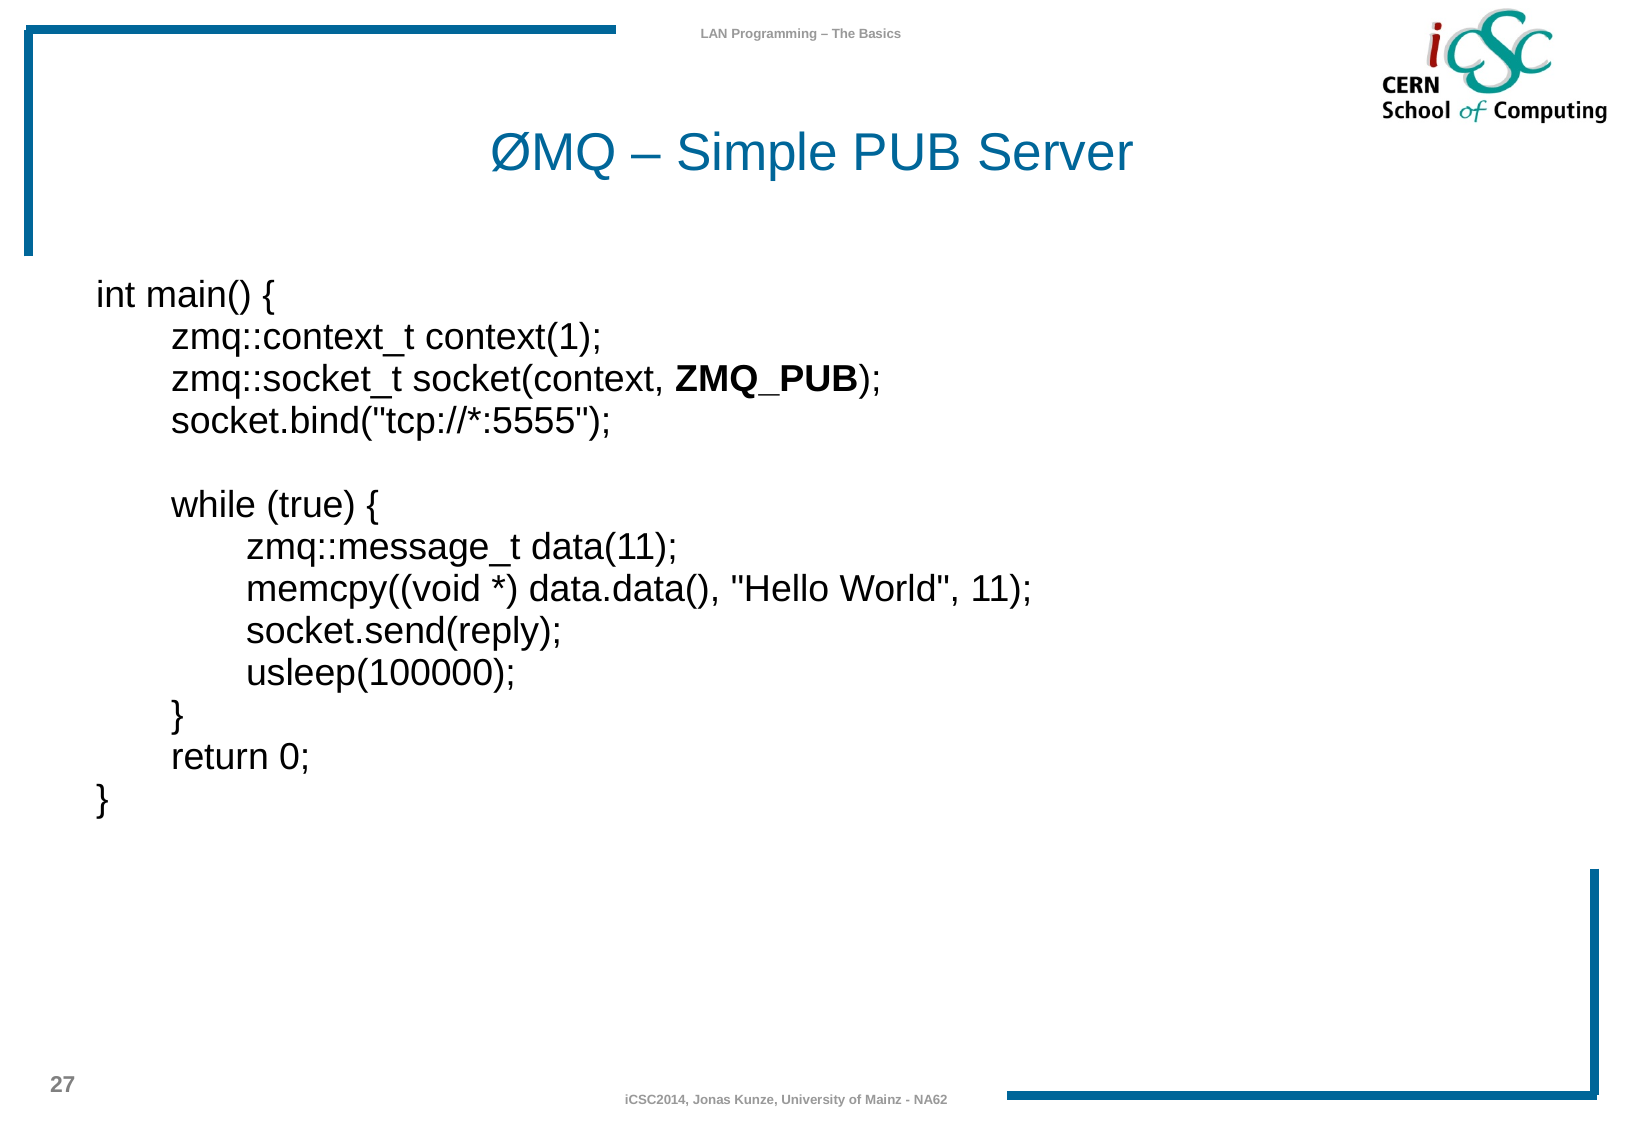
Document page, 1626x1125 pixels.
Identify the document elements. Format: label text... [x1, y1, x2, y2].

text_box int main() { zmq::context_t context(1); zmq::socket_t socket(context, ZMQ_PUB); socket.bind("tcp://*:5555"); while (true) { zmq::message_t data(11); memcpy((void *) data.data(), "Hello World", 11); socket.send(reply); usleep(100000); } return 0; } [81, 266, 1512, 888]
picture [1381, 8, 1608, 125]
title ØMQ – Simple PUB Server [81, 44, 1544, 233]
